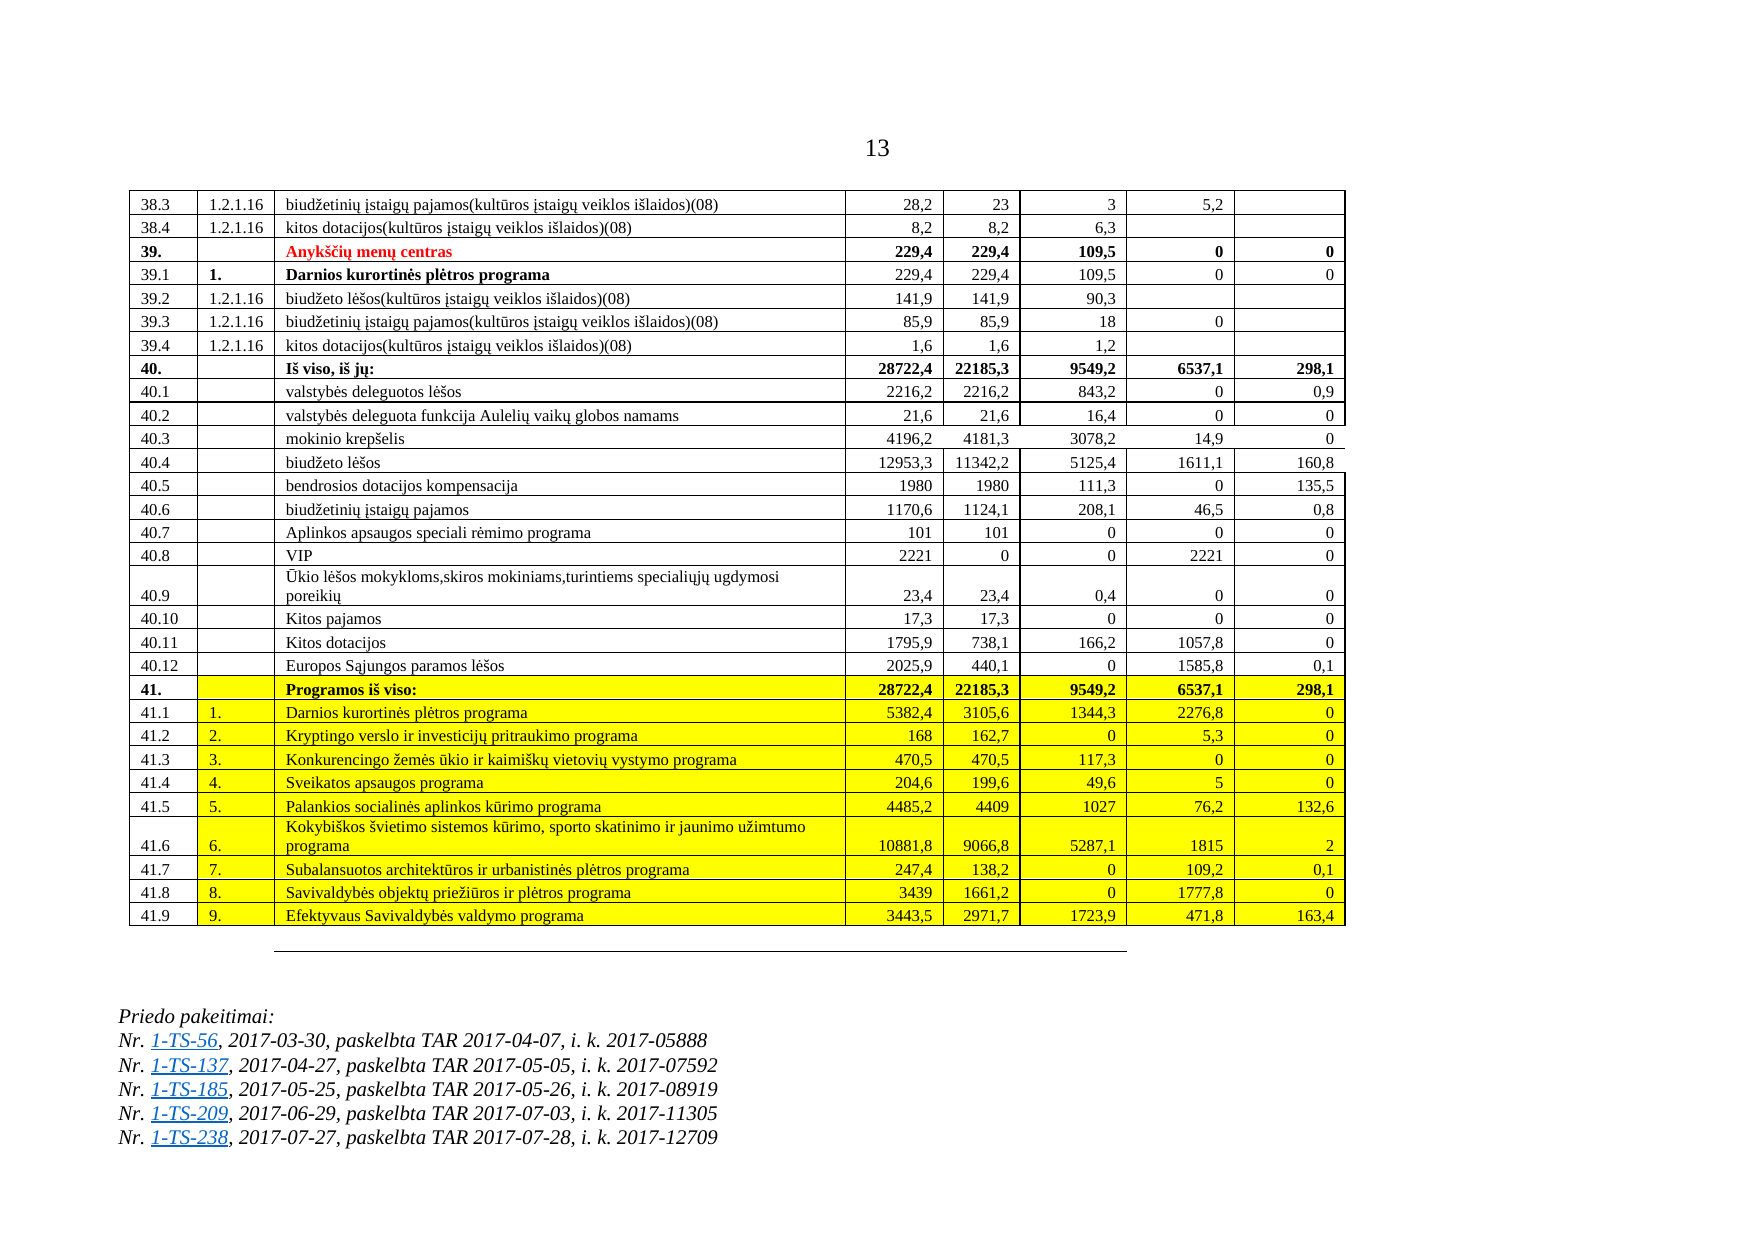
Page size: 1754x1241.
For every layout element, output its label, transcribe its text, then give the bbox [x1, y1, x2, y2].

table_cell 109,5 [1021, 262, 1126, 284]
table_cell [198, 543, 274, 565]
table_cell [1235, 951, 1345, 976]
table_cell 1.2.1.16 [198, 191, 274, 214]
table_cell 0 [1235, 543, 1344, 565]
table_cell 3. [198, 746, 274, 769]
table_cell 1.2.1.16 [198, 285, 274, 308]
table_cell 4196,2 [846, 426, 943, 448]
table_cell 41.7 [130, 856, 197, 878]
table_cell 470,5 [846, 746, 943, 769]
table_cell 1.2.1.16 [198, 215, 274, 237]
table_cell 0 [1235, 520, 1344, 542]
table_cell 5382,4 [846, 700, 943, 722]
table_cell kitos dotacijos(kultūros įstaigų veiklos išlaidos)(08) [275, 215, 845, 237]
table_cell biudžetinių įstaigų pajamos [275, 496, 845, 518]
text Nr. 1-TS-209, 2017-06-29, paskelbta TAR 2017-07-03, i. k. 2017-11305 [118, 1101, 1636, 1125]
table_cell Sveikatos apsaugos programa [275, 770, 845, 792]
table_cell 1. [198, 700, 274, 722]
table_cell 470,5 [944, 746, 1019, 769]
table_cell 3105,6 [944, 700, 1019, 722]
text Nr. 1-TS-56, 2017-03-30, paskelbta TAR 2017-04-07, i. k. 2017-05888 [118, 1028, 1636, 1052]
table_cell 0 [1235, 770, 1344, 792]
table_cell 10881,8 [846, 817, 943, 855]
table_cell 298,1 [1235, 676, 1344, 698]
table_cell 23,4 [944, 566, 1019, 605]
table_cell 41.9 [130, 903, 197, 925]
table_cell Kryptingo verslo ir investicijų pritraukimo programa [275, 723, 845, 745]
table_cell 4485,2 [846, 793, 943, 816]
table_cell Savivaldybės objektų priežiūros ir plėtros programa [275, 880, 845, 902]
table_cell [198, 403, 274, 425]
table_cell 199,6 [944, 770, 1019, 792]
table_cell 0 [1235, 606, 1344, 628]
table_cell 1124,1 [944, 496, 1019, 518]
table_cell 1661,2 [944, 880, 1019, 902]
table_cell [198, 676, 274, 698]
table_cell Kitos pajamos [275, 606, 845, 628]
table_cell 1723,9 [1021, 903, 1126, 925]
table_cell 109,5 [1021, 238, 1126, 261]
table_cell 5287,1 [1021, 817, 1126, 855]
table_cell 3439 [846, 880, 943, 902]
table_cell 8. [198, 880, 274, 902]
table_cell 1. [198, 262, 274, 284]
table_cell 0,4 [1021, 566, 1126, 605]
table_cell [943, 926, 1020, 951]
table_cell 0 [1235, 723, 1344, 745]
table_cell 39.2 [130, 285, 197, 308]
table_cell 0 [944, 543, 1019, 565]
table_cell [943, 952, 1020, 976]
table_cell 2 [1235, 817, 1344, 855]
table_cell 0 [1235, 262, 1344, 284]
table_cell 39.3 [130, 309, 197, 331]
table_cell biudžetinių įstaigų pajamos(kultūros įstaigų veiklos išlaidos)(08) [275, 309, 845, 331]
table_cell 117,3 [1021, 746, 1126, 769]
table_cell 132,6 [1235, 793, 1344, 816]
text Nr. 1-TS-185, 2017-05-25, paskelbta TAR 2017-05-26, i. k. 2017-08919 [118, 1077, 1636, 1101]
table_cell [1235, 215, 1344, 237]
table_cell 2216,2 [846, 379, 943, 401]
table_cell [198, 926, 274, 951]
table_cell Konkurencingo žemės ūkio ir kaimiškų vietovių vystymo programa [275, 746, 845, 769]
table_cell 1344,3 [1021, 700, 1126, 722]
table_cell 40.6 [130, 496, 197, 518]
table_cell [274, 926, 845, 951]
table_cell 40.11 [130, 629, 197, 652]
table_cell biudžeto lėšos(kultūros įstaigų veiklos išlaidos)(08) [275, 285, 845, 308]
table_cell Subalansuotos architektūros ir urbanistinės plėtros programa [275, 856, 845, 878]
table_cell 141,9 [944, 285, 1019, 308]
table_cell 0 [1127, 309, 1234, 331]
table_cell [1235, 926, 1345, 951]
table_cell [129, 951, 198, 976]
table_cell 0,9 [1235, 379, 1344, 401]
table_cell 1.2.1.16 [198, 309, 274, 331]
table_cell [198, 951, 274, 976]
table_cell 135,5 [1235, 473, 1344, 495]
table_cell 247,4 [846, 856, 943, 878]
table_cell [845, 926, 943, 951]
table_cell 4. [198, 770, 274, 792]
table_cell 22185,3 [944, 356, 1019, 378]
table_cell 9549,2 [1021, 356, 1126, 378]
table_cell 1.2.1.16 [198, 332, 274, 354]
table_cell 229,4 [944, 238, 1019, 261]
table_cell 90,3 [1021, 285, 1126, 308]
table_cell 0 [1235, 629, 1344, 652]
table_cell Ūkio lėšos mokykloms,skiros mokiniams,turintiems specialiųjų ugdymosi poreikių [275, 566, 845, 605]
table_cell Anykščių menų centras [275, 238, 845, 261]
table_cell 9. [198, 903, 274, 925]
table_cell 3 [1021, 191, 1126, 214]
table_cell 1795,9 [846, 629, 943, 652]
table_cell 3078,2 [1020, 426, 1127, 448]
table_cell Europos Sąjungos paramos lėšos [275, 653, 845, 675]
table_cell 101 [846, 520, 943, 542]
table_cell Darnios kurortinės plėtros programa [275, 700, 845, 722]
table_cell 41.6 [130, 817, 197, 855]
table_cell 1777,8 [1127, 880, 1234, 902]
table_cell [1127, 951, 1234, 976]
table_cell 111,3 [1021, 473, 1126, 495]
table_cell 1980 [944, 473, 1019, 495]
table_cell 40.8 [130, 543, 197, 565]
table_cell 1980 [846, 473, 943, 495]
table_cell 1815 [1127, 817, 1234, 855]
table_cell [1020, 952, 1127, 976]
table_cell 41.3 [130, 746, 197, 769]
table_cell 0,1 [1235, 856, 1344, 878]
table_cell 18 [1021, 309, 1126, 331]
table_cell 28722,4 [846, 676, 943, 698]
table_cell 1,6 [846, 332, 943, 354]
table_cell 138,2 [944, 856, 1019, 878]
table_cell 440,1 [944, 653, 1019, 675]
table_cell 39. [130, 238, 197, 261]
table_cell [198, 238, 274, 261]
table_cell 40.5 [130, 473, 197, 495]
table_cell 1170,6 [846, 496, 943, 518]
table_cell Iš viso, iš jų: [275, 356, 845, 378]
table_cell 6537,1 [1127, 356, 1234, 378]
table_cell [1127, 926, 1234, 951]
table_cell 2. [198, 723, 274, 745]
table_cell 208,1 [1021, 496, 1126, 518]
table_cell 3443,5 [846, 903, 943, 925]
table_cell 2971,7 [944, 903, 1019, 925]
table_cell [198, 496, 274, 518]
table_cell 6,3 [1021, 215, 1126, 237]
table_cell 0 [1235, 880, 1344, 902]
table_cell 40. [130, 356, 197, 378]
table_cell 41.4 [130, 770, 197, 792]
table_cell biudžetinių įstaigų pajamos(kultūros įstaigų veiklos išlaidos)(08) [275, 191, 845, 214]
table_cell 0 [1235, 403, 1344, 425]
table_cell 0 [1235, 700, 1344, 722]
table_cell [1127, 285, 1234, 308]
table_cell 0 [1127, 379, 1234, 401]
table_cell 0 [1127, 520, 1234, 542]
table_cell [198, 356, 274, 378]
table_cell 1,6 [944, 332, 1019, 354]
table_cell 85,9 [846, 309, 943, 331]
table_cell 49,6 [1021, 770, 1126, 792]
table_cell [129, 926, 198, 951]
table_cell 2276,8 [1127, 700, 1234, 722]
table_cell 0 [1235, 426, 1345, 448]
table_cell 28722,4 [846, 356, 943, 378]
table_cell 101 [944, 520, 1019, 542]
table_cell [198, 520, 274, 542]
table_cell 22185,3 [944, 676, 1019, 698]
table_cell 5125,4 [1021, 449, 1126, 472]
table_cell 204,6 [846, 770, 943, 792]
table_cell 5,2 [1127, 191, 1234, 214]
table_cell 40.10 [130, 606, 197, 628]
table_cell Palankios socialinės aplinkos kūrimo programa [275, 793, 845, 816]
table_cell 1057,8 [1127, 629, 1234, 652]
table_cell 0 [1127, 746, 1234, 769]
table_cell 2221 [846, 543, 943, 565]
table_cell 2221 [1127, 543, 1234, 565]
table_cell 738,1 [944, 629, 1019, 652]
table_cell [198, 566, 274, 605]
table_cell 0 [1021, 856, 1126, 878]
table_cell Efektyvaus Savivaldybės valdymo programa [275, 903, 845, 925]
table_cell VIP [275, 543, 845, 565]
table_cell [198, 426, 274, 448]
table_cell 40.9 [130, 566, 197, 605]
table_cell 41. [130, 676, 197, 698]
table_cell 229,4 [846, 238, 943, 261]
table_cell 162,7 [944, 723, 1019, 745]
table_cell mokinio krepšelis [275, 426, 845, 448]
table_cell 9549,2 [1021, 676, 1126, 698]
table_cell 14,9 [1127, 426, 1234, 448]
table_cell 40.2 [130, 403, 197, 425]
table_cell 76,2 [1127, 793, 1234, 816]
table_cell 4409 [944, 793, 1019, 816]
table_cell 40.1 [130, 379, 197, 401]
table_cell 39.4 [130, 332, 197, 354]
table_cell 21,6 [944, 403, 1019, 425]
table_cell 109,2 [1127, 856, 1234, 878]
table_cell 23 [944, 191, 1019, 214]
table_cell Programos iš viso: [275, 676, 845, 698]
text Priedo pakeitimai: [118, 1004, 1636, 1028]
table_cell 40.4 [130, 449, 197, 472]
table_cell 0 [1021, 653, 1126, 675]
table_cell [198, 473, 274, 495]
table_cell 229,4 [944, 262, 1019, 284]
table_cell kitos dotacijos(kultūros įstaigų veiklos išlaidos)(08) [275, 332, 845, 354]
table_cell 298,1 [1235, 356, 1344, 378]
table_cell 28,2 [846, 191, 943, 214]
table_cell 141,9 [846, 285, 943, 308]
text Nr. 1-TS-137, 2017-04-27, paskelbta TAR 2017-05-05, i. k. 2017-07592 [118, 1052, 1636, 1077]
table_cell 163,4 [1235, 903, 1344, 925]
table_cell 1585,8 [1127, 653, 1234, 675]
table_cell 5. [198, 793, 274, 816]
table_cell 4181,3 [943, 426, 1020, 448]
table_cell 11342,2 [944, 449, 1019, 472]
table_cell [198, 629, 274, 652]
table_cell [198, 449, 274, 472]
table_cell 0,8 [1235, 496, 1344, 518]
text Nr. 1-TS-238, 2017-07-27, paskelbta TAR 2017-07-28, i. k. 2017-12709 [118, 1125, 1636, 1149]
table_cell [1235, 191, 1344, 214]
table_cell 1027 [1021, 793, 1126, 816]
table_cell 7. [198, 856, 274, 878]
table_cell 0 [1127, 403, 1234, 425]
table_cell 39.1 [130, 262, 197, 284]
table_cell 8,2 [944, 215, 1019, 237]
table_cell [198, 653, 274, 675]
table_cell 0 [1127, 606, 1234, 628]
table_cell 40.12 [130, 653, 197, 675]
table_cell 0 [1127, 262, 1234, 284]
table_cell 0,1 [1235, 653, 1344, 675]
table_cell 1,2 [1021, 332, 1126, 354]
table_cell Kokybiškos švietimo sistemos kūrimo, sporto skatinimo ir jaunimo užimtumo programa [275, 817, 845, 855]
table_cell 41.8 [130, 880, 197, 902]
table_cell 17,3 [846, 606, 943, 628]
table_cell 23,4 [846, 566, 943, 605]
table_cell Kitos dotacijos [275, 629, 845, 652]
table_cell 41.1 [130, 700, 197, 722]
table_cell 6537,1 [1127, 676, 1234, 698]
table_cell 16,4 [1021, 403, 1126, 425]
table_cell 2216,2 [944, 379, 1019, 401]
table_cell 0 [1021, 723, 1126, 745]
table_cell 0 [1021, 606, 1126, 628]
table_cell 9066,8 [944, 817, 1019, 855]
table_cell 0 [1021, 543, 1126, 565]
table_cell 6. [198, 817, 274, 855]
table_cell 2025,9 [846, 653, 943, 675]
table_cell [198, 379, 274, 401]
table_cell valstybės deleguotos lėšos [275, 379, 845, 401]
table_cell 41.2 [130, 723, 197, 745]
table_cell 0 [1021, 520, 1126, 542]
table_cell [198, 606, 274, 628]
table_cell [1235, 332, 1344, 354]
table_cell 40.3 [130, 426, 197, 448]
table_cell [1127, 332, 1234, 354]
table_cell [845, 952, 943, 976]
table_cell 46,5 [1127, 496, 1234, 518]
table_cell 168 [846, 723, 943, 745]
table_cell 229,4 [846, 262, 943, 284]
table_cell 0 [1235, 746, 1344, 769]
table_cell 40.7 [130, 520, 197, 542]
table_cell [1235, 309, 1344, 331]
table_cell 471,8 [1127, 903, 1234, 925]
table_cell 12953,3 [846, 449, 943, 472]
table_cell Darnios kurortinės plėtros programa [275, 262, 845, 284]
table_cell 0 [1235, 238, 1344, 261]
table_cell valstybės deleguota funkcija Aulelių vaikų globos namams [275, 403, 845, 425]
table_cell 1611,1 [1127, 449, 1234, 472]
table_cell 38.4 [130, 215, 197, 237]
table_cell 166,2 [1021, 629, 1126, 652]
table_cell 38.3 [130, 191, 197, 214]
table_cell 843,2 [1021, 379, 1126, 401]
table_cell 21,6 [846, 403, 943, 425]
table_cell bendrosios dotacijos kompensacija [275, 473, 845, 495]
table_cell 41.5 [130, 793, 197, 816]
table_cell 5,3 [1127, 723, 1234, 745]
table_cell 85,9 [944, 309, 1019, 331]
table_cell [1235, 285, 1344, 308]
table_cell 8,2 [846, 215, 943, 237]
table_cell [1020, 926, 1127, 951]
table_cell [274, 952, 845, 976]
table_cell 5 [1127, 770, 1234, 792]
table_cell biudžeto lėšos [275, 449, 845, 472]
table_cell [1127, 215, 1234, 237]
table_cell 160,8 [1235, 449, 1345, 472]
table_cell Aplinkos apsaugos speciali rėmimo programa [275, 520, 845, 542]
table_cell 0 [1127, 566, 1234, 605]
table_cell 0 [1127, 473, 1234, 495]
table_cell 17,3 [944, 606, 1019, 628]
table_cell 0 [1021, 880, 1126, 902]
table_cell 0 [1127, 238, 1234, 261]
table_cell 0 [1235, 566, 1344, 605]
